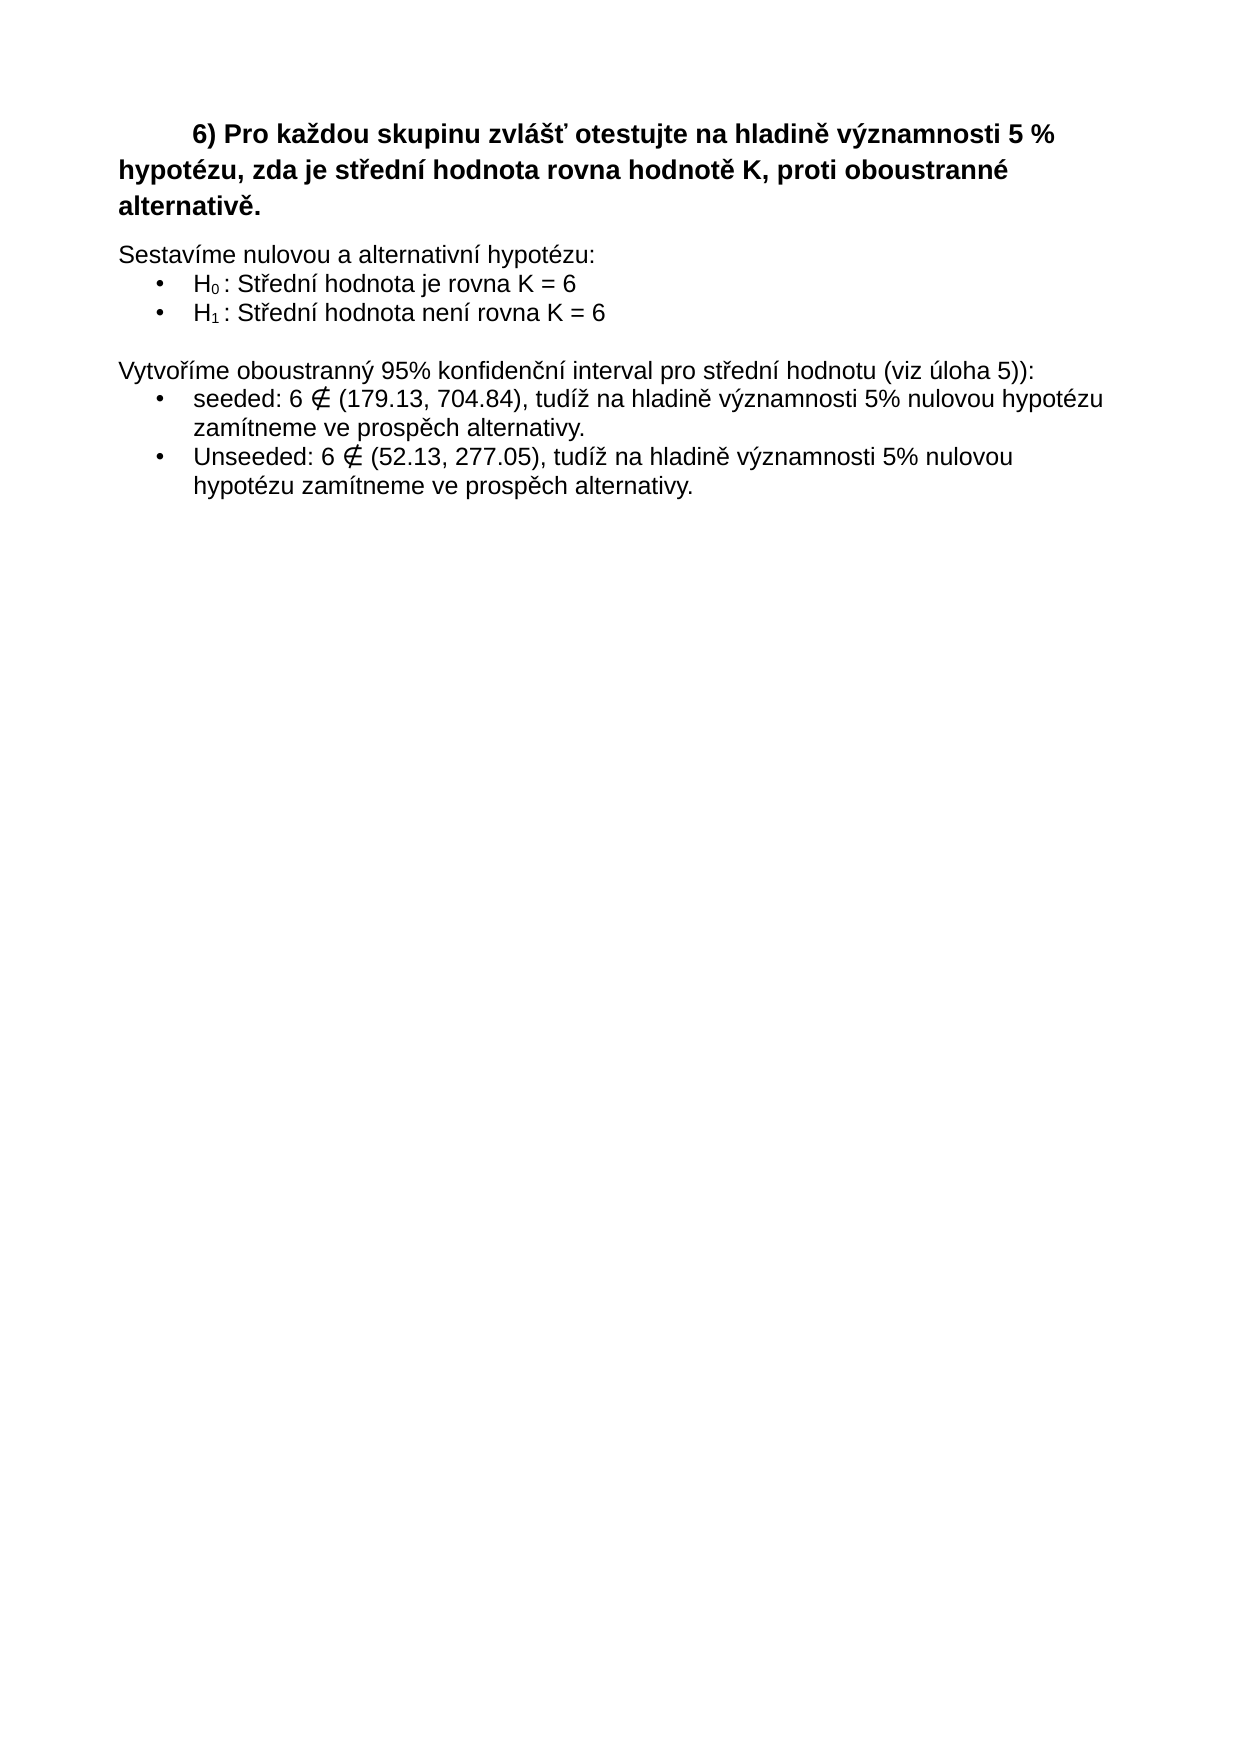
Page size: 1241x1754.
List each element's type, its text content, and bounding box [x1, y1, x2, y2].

list Unseeded: 6 ∉ (52.13, 277.05), tudíž na hladině významnosti 5% nulovou hypotézu zamítneme ve prospěch alternativy. [156, 442, 1122, 500]
list seeded: 6 ∉ (179.13, 704.84), tudíž na hladině významnosti 5% nulovou hypotézu zamítneme ve prospěch alternativy. [156, 384, 1122, 442]
text 6) Pro každou skupinu zvlášť otestujte na hladině významnosti 5 % hypotézu, zda je střední hodnota rovna hodnotě K, proti oboustranné alternativě. [118, 118, 1122, 221]
list H0 : Střední hodnota je rovna K = 6 [156, 269, 1122, 298]
text Sestavíme nulovou a alternativní hypotézu: [118, 241, 1122, 269]
list H1 : Střední hodnota není rovna K = 6 [156, 298, 1122, 327]
text Vytvoříme oboustranný 95% konfidenční interval pro střední hodnotu (viz úloha 5)): [118, 356, 1122, 384]
